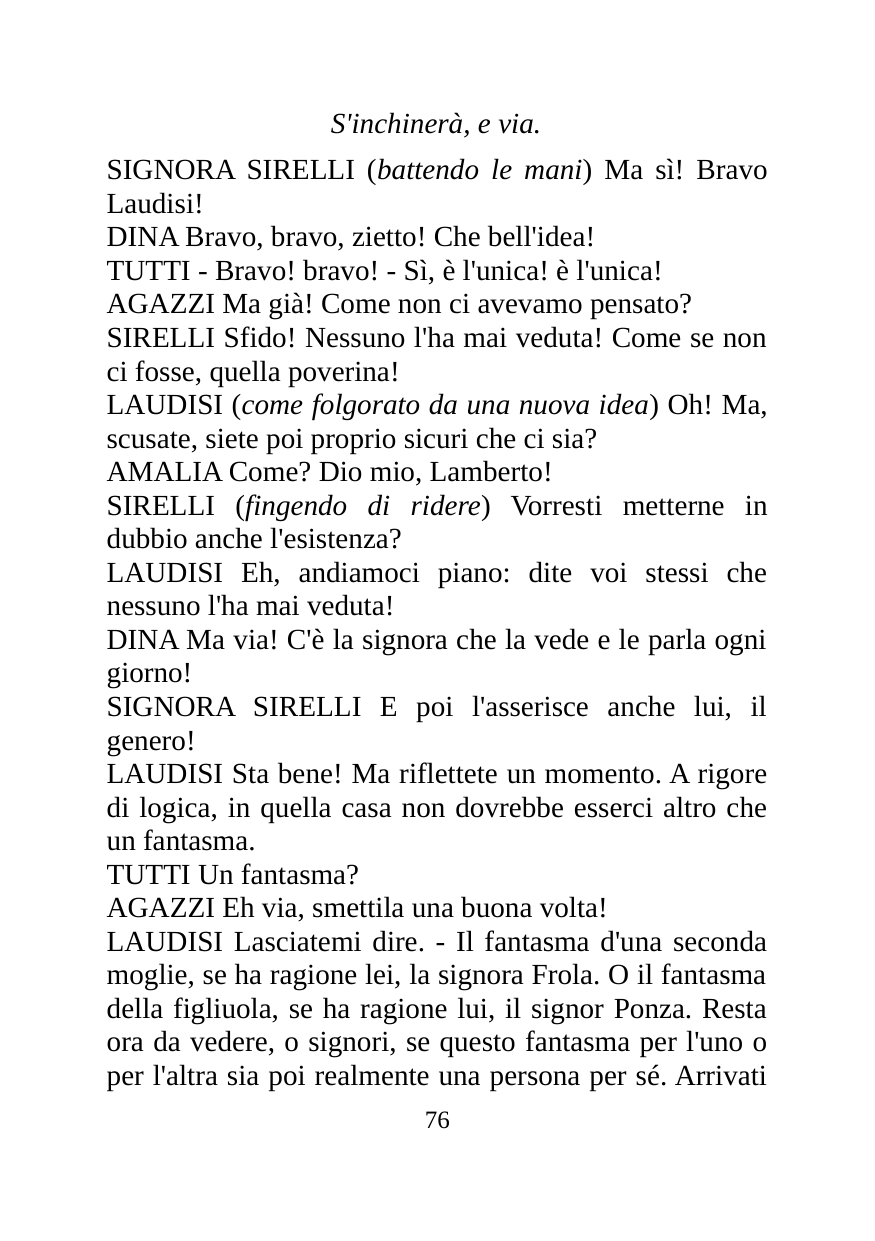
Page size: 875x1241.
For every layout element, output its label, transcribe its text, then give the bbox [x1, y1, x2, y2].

text SIRELLI (fingendo di ridere) Vorresti metterne in dubbio anche l'esistenza? [106, 488, 768, 555]
text AGAZZI Ma già! Come non ci avevamo pensato? [106, 287, 768, 320]
text LAUDISI Sta bene! Ma riflettete un momento. A rigore di logica, in quella casa non dovrebbe esserci altro che un fantasma. [106, 756, 768, 857]
text LAUDISI Eh, andiamoci piano: dite voi stessi che nessuno l'ha mai veduta! [106, 555, 768, 622]
text SIGNORA SIRELLI (battendo le mani) Ma sì! Bravo Laudisi! [106, 152, 768, 219]
text S'inchinerà, e via. [106, 106, 768, 140]
text SIRELLI Sfido! Nessuno l'ha mai veduta! Come se non ci fosse, quella poverina! [106, 320, 768, 387]
text AGAZZI Eh via, smettila una buona volta! [106, 890, 768, 924]
text TUTTI - Bravo! bravo! - Sì, è l'unica! è l'unica! [106, 253, 768, 287]
text DINA Bravo, bravo, zietto! Che bell'idea! [106, 219, 768, 253]
text AMALIA Come? Dio mio, Lamberto! [106, 454, 768, 488]
text LAUDISI (come folgorato da una nuova idea) Oh! Ma, scusate, siete poi proprio sicuri che ci sia? [106, 387, 768, 454]
text TUTTI Un fantasma? [106, 857, 768, 890]
text SIGNORA SIRELLI E poi l'asserisce anche lui, il genero! [106, 689, 768, 756]
text DINA Ma via! C'è la signora che la vede e le parla ogni giorno! [106, 622, 768, 689]
text LAUDISI Lasciatemi dire. - Il fantasma d'una seconda moglie, se ha ragione lei, la signora Frola. O il fantasma della figliuola, se ha ragione lui, il signor Ponza. Resta ora da vedere, o signori, se questo fantasma per l'uno o per l'altra sia poi realmente una persona per sé. Arrivati [106, 924, 768, 1092]
